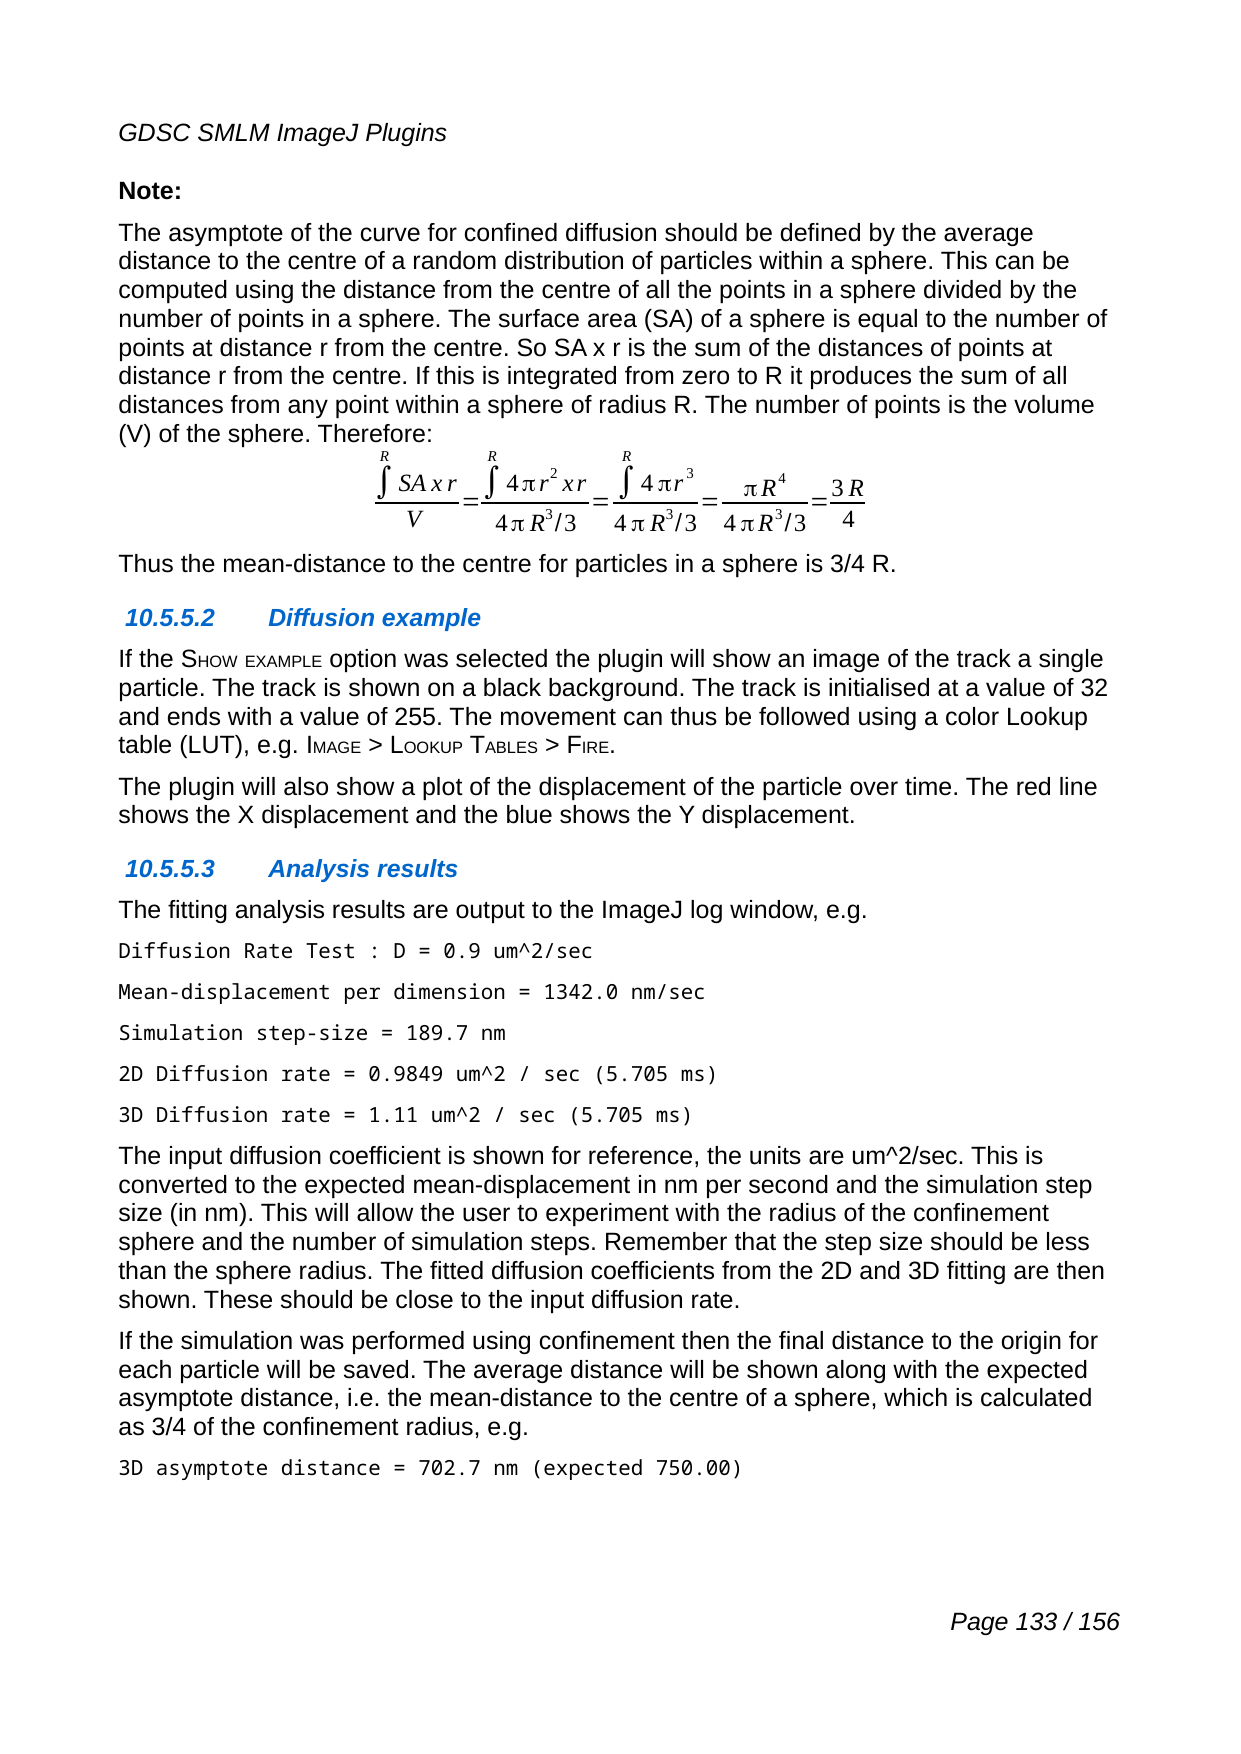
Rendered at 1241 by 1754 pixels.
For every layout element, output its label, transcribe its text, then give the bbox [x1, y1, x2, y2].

subtitle Diffusion example [118, 603, 1122, 631]
text The plugin will also show a plot of the displacement of the particle over time. The red line shows the X displacement and the blue shows the Y displacement. [118, 771, 1122, 829]
text 3D Diffusion rate = 1.11 um^2 / sec (5.705 ms) [118, 1100, 1122, 1128]
text Mean-displacement per dimension = 1342.0 nm/sec [118, 977, 1122, 1006]
text 2D Diffusion rate = 0.9849 um^2 / sec (5.705 ms) [118, 1059, 1122, 1087]
subtitle Analysis results [118, 854, 1122, 882]
text Simulation step-size = 189.7 nm [118, 1018, 1122, 1047]
text The asymptote of the curve for confined diffusion should be defined by the average distance to the centre of a random distribution of particles within a sphere. This can be computed using the distance from the centre of all the points in a sphere divided by the number of points in a sphere. The surface area (SA) of a sphere is equal to the number of points at distance r from the centre. So SA x r is the sum of the distances of points at distance r from the centre. If this is integrated from zero to R it produces the sum of all distances from any point within a sphere of radius R. The number of points is the volume (V) of the sphere. Therefore: [118, 218, 1122, 448]
text If the simulation was performed using confinement then the final distance to the origin for each particle will be saved. The average distance will be shown along with the expected asymptote distance, i.e. the mean-distance to the centre of a sphere, which is calculated as 3/4 of the confinement radius, e.g. [118, 1326, 1122, 1441]
text Thus the mean-distance to the centre for particles in a sphere is 3/4 R. [118, 549, 1122, 578]
text 3D asymptote distance = 702.7 nm (expected 750.00) [118, 1453, 1122, 1482]
text The fitting analysis results are output to the ImageJ log window, e.g. [118, 895, 1122, 924]
text If the Show example option was selected the plugin will show an image of the track a single particle. The track is shown on a black background. The track is initialised at a value of 32 and ends with a value of 255. The movement can thus be followed using a color Lookup table (LUT), e.g. Image > Lookup Tables > Fire. [118, 644, 1122, 759]
text The input diffusion coefficient is shown for reference, the units are um^2/sec. This is converted to the expected mean-displacement in nm per second and the simulation step size (in nm). This will allow the user to experiment with the radius of the confinement sphere and the number of simulation steps. Remember that the step size should be less than the sphere radius. The fitted diffusion coefficients from the 2D and 3D fitting are then shown. These should be close to the input diffusion rate. [118, 1141, 1122, 1313]
text Diffusion Rate Test : D = 0.9 um^2/sec [118, 936, 1122, 965]
text Note: [118, 176, 1122, 205]
